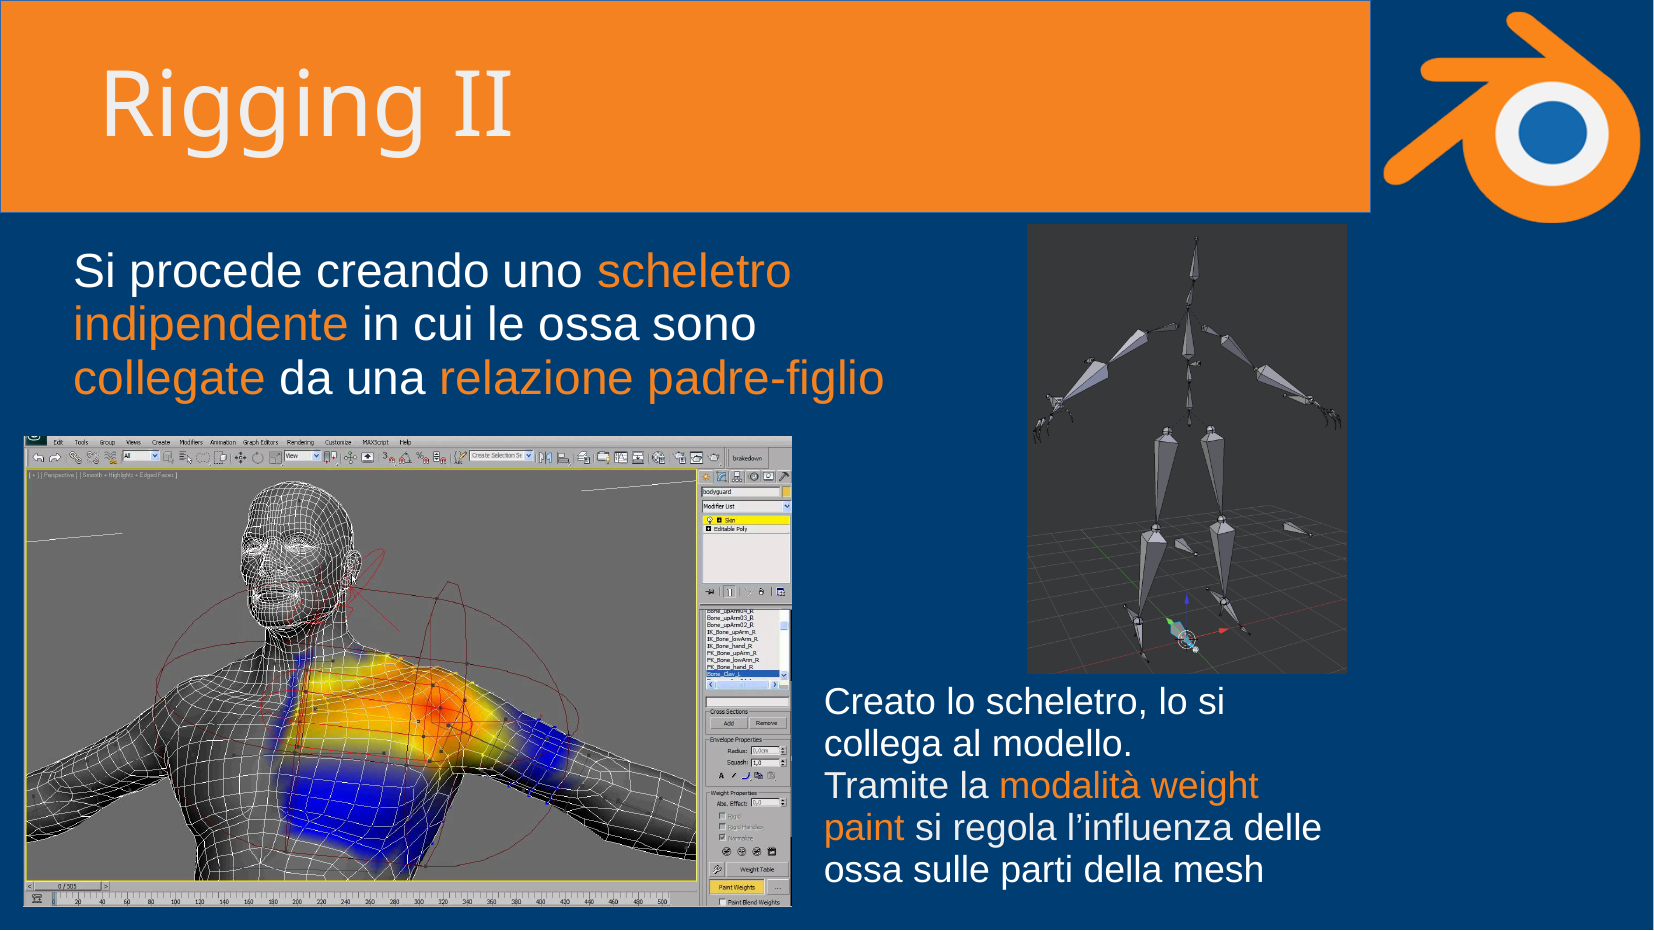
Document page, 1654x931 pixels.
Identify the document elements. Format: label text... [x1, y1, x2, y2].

picture [23, 436, 792, 907]
picture [1027, 224, 1347, 673]
text_box [0, 0, 1370, 213]
text_box Si procede creando uno scheletro indipendente in cui le ossa sono collegate da una relazione padre-figlio [59, 236, 922, 545]
text_box Creato lo scheletro, lo si collega al modello. Tramite la modalità weight paint si regola l’influenza delle ossa sulle parti della mesh [809, 673, 1353, 898]
picture [1370, 0, 1654, 260]
title Rigging II [0, 23, 1040, 179]
